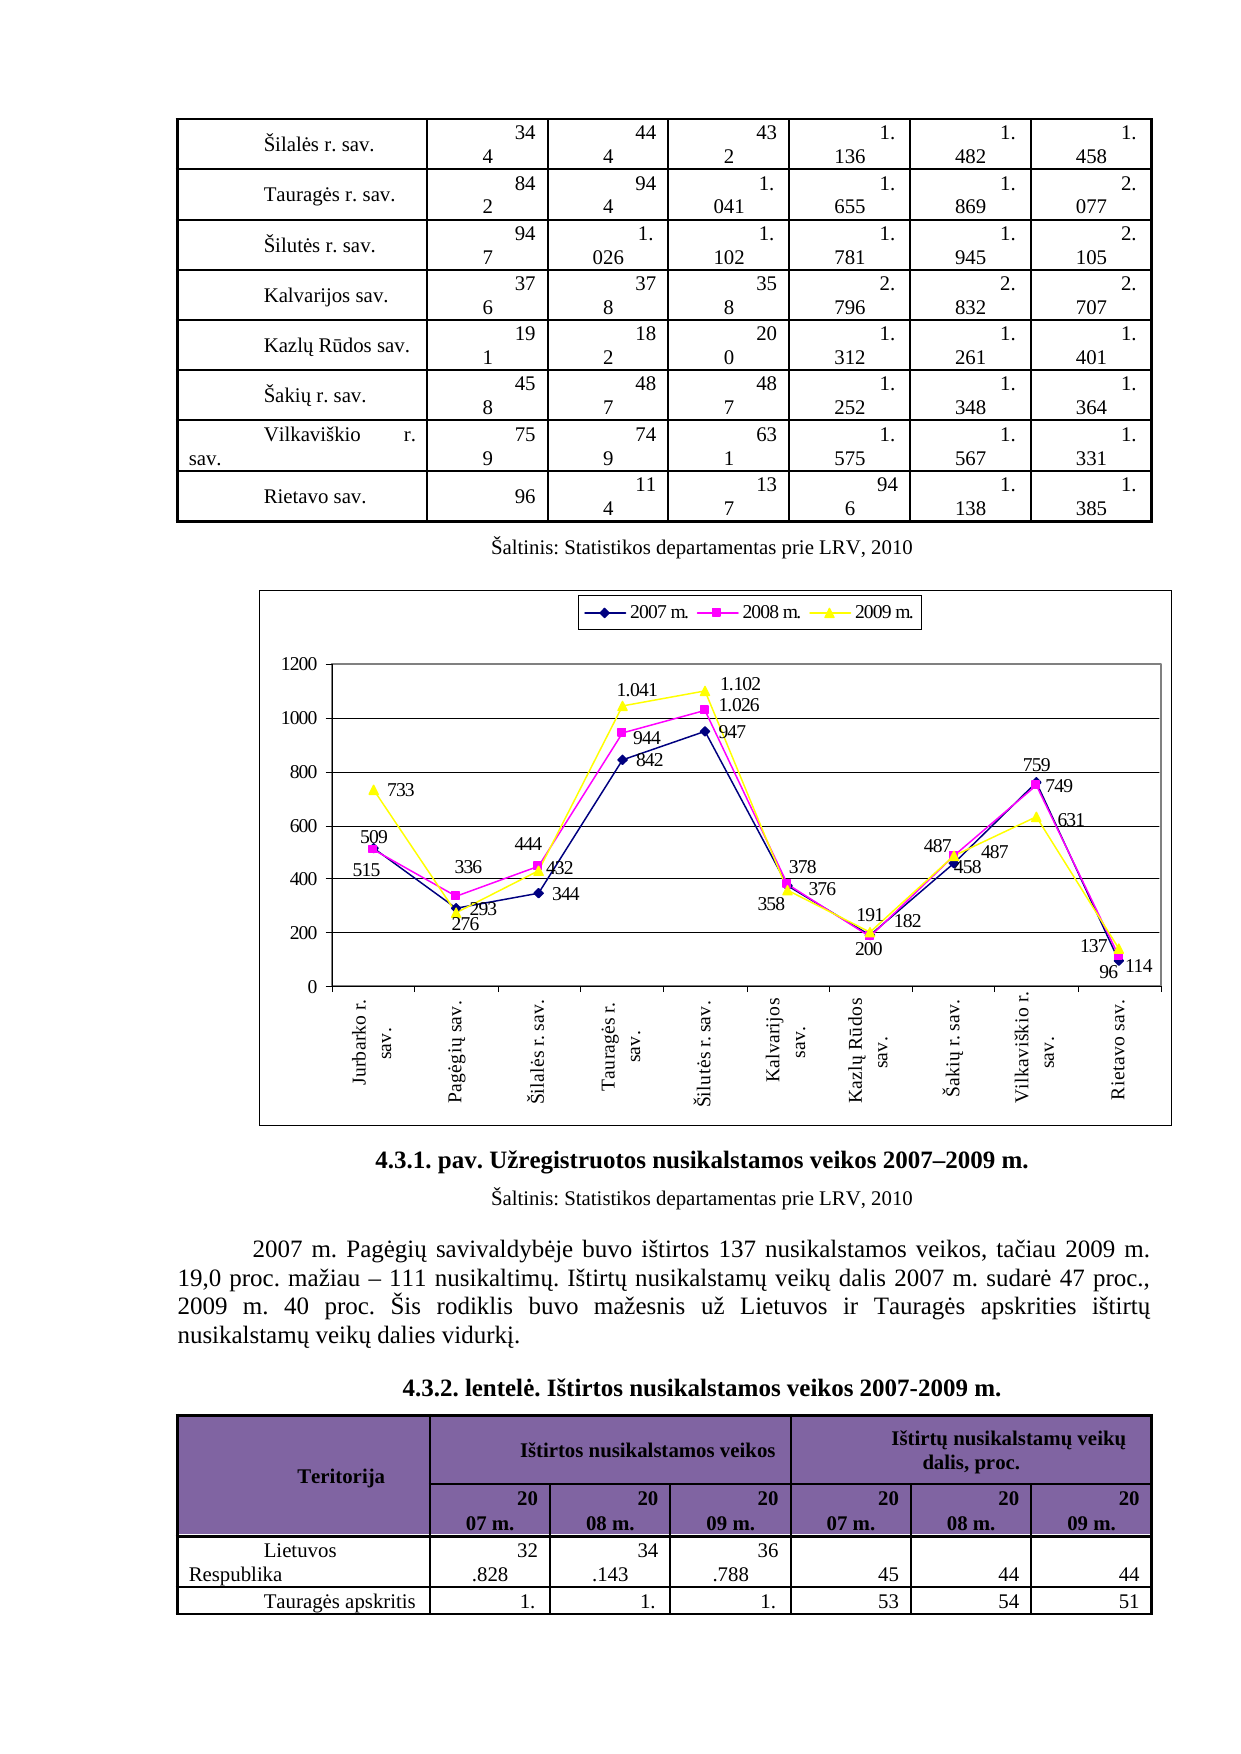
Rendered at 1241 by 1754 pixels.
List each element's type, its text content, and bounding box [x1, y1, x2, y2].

table_cell 44 [912, 1538, 1030, 1586]
table_cell Kalvarijos sav. [179, 271, 426, 319]
table_cell 191 [428, 321, 547, 369]
table_cell 1.252 [790, 371, 909, 419]
table_cell 2008 m. [551, 1485, 669, 1534]
table_cell Šilutės r. sav. [179, 221, 426, 269]
table_cell 358 [669, 271, 788, 319]
table_cell 1.575 [790, 421, 909, 469]
table_cell 842 [428, 170, 547, 218]
table_cell Vilkaviškio r. sav. [179, 421, 426, 469]
table_cell 45 [792, 1538, 910, 1586]
table_cell 2.077 [1032, 170, 1150, 218]
text 4.3.2. lentelė. Ištirtos nusikalstamos veikos 2007-2009 m. [177, 1373, 1152, 1402]
table_cell 458 [428, 371, 547, 419]
table_cell Rietavo sav. [179, 472, 426, 520]
table_cell 182 [549, 321, 667, 369]
table_header Teritorija [179, 1417, 429, 1534]
table_cell 1. [551, 1588, 669, 1613]
table_cell 32.828 [431, 1538, 549, 1586]
table_cell 631 [669, 421, 788, 469]
table_cell Šakių r. sav. [179, 371, 426, 419]
table_cell 2.796 [790, 271, 909, 319]
table_cell 1.138 [911, 472, 1030, 520]
table_cell 2.707 [1032, 271, 1150, 319]
table_cell Tauragės apskritis [179, 1588, 429, 1613]
table_cell 51 [1032, 1588, 1150, 1613]
table_cell 1.567 [911, 421, 1030, 469]
table_cell 2007 m. [431, 1485, 549, 1534]
table_cell 1.401 [1032, 321, 1150, 369]
table_cell 137 [669, 472, 788, 520]
table_cell 2009 m. [671, 1485, 790, 1534]
table_cell 378 [549, 271, 667, 319]
table_cell 1.026 [549, 221, 667, 269]
table_cell 759 [428, 421, 547, 469]
table_cell 1.458 [1032, 120, 1150, 168]
table_cell 946 [790, 472, 909, 520]
table_cell 1.136 [790, 120, 909, 168]
text Šaltinis: Statistikos departamentas prie LRV, 2010 [177, 1186, 1152, 1210]
table_header Ištirtos nusikalstamos veikos [431, 1417, 790, 1483]
table_cell 96 [428, 472, 547, 520]
table_cell 749 [549, 421, 667, 469]
table_cell 2.832 [911, 271, 1030, 319]
table_cell Šilalės r. sav. [179, 120, 426, 168]
text 4.3.1. pav. Užregistruotos nusikalstamos veikos 2007–2009 m. [177, 1145, 1152, 1174]
table_cell 1.482 [911, 120, 1030, 168]
table_cell 2007 m. [792, 1485, 910, 1534]
table_cell 487 [549, 371, 667, 419]
table_cell 1. [431, 1588, 549, 1613]
table_cell 1.331 [1032, 421, 1150, 469]
table_cell 2008 m. [912, 1485, 1030, 1534]
table_cell 944 [549, 170, 667, 218]
text 2007 m. Pagėgių savivaldybėje buvo ištirtos 137 nusikalstamos veikos, tačiau 2009 m. 19,0 proc. mažiau – 111 nusikaltimų. Ištirtų nusikalstamų veikų dalis 2007 m. sudarė 47 proc., 2009 m. 40 proc. Šis rodiklis buvo mažesnis už Lietuvos ir Tauragės apskrities ištirtų nusikalstamų veikų dalies vidurkį. [177, 1234, 1152, 1349]
table_cell 1.261 [911, 321, 1030, 369]
table_cell 1.102 [669, 221, 788, 269]
table_cell 1. [671, 1588, 790, 1613]
table_cell 444 [549, 120, 667, 168]
table_cell 1.348 [911, 371, 1030, 419]
table_cell 36.788 [671, 1538, 790, 1586]
table_cell 44 [1032, 1538, 1150, 1586]
table_cell 2.105 [1032, 221, 1150, 269]
table_cell 1.869 [911, 170, 1030, 218]
table_cell 947 [428, 221, 547, 269]
table_cell 1.364 [1032, 371, 1150, 419]
table_cell 1.945 [911, 221, 1030, 269]
table_cell 1.312 [790, 321, 909, 369]
table_cell 376 [428, 271, 547, 319]
table_cell 1.655 [790, 170, 909, 218]
table_cell Lietuvos Respublika [179, 1538, 429, 1586]
table_cell 2009 m. [1032, 1485, 1150, 1534]
table_cell 1.041 [669, 170, 788, 218]
table_cell 34.143 [551, 1538, 669, 1586]
table_cell 54 [912, 1588, 1030, 1613]
table_cell 1.781 [790, 221, 909, 269]
table_cell 114 [549, 472, 667, 520]
table_cell Tauragės r. sav. [179, 170, 426, 218]
table_header Ištirtų nusikalstamų veikų dalis, proc. [792, 1417, 1150, 1483]
table_cell 487 [669, 371, 788, 419]
table_cell 432 [669, 120, 788, 168]
table_cell 1.385 [1032, 472, 1150, 520]
table_cell 200 [669, 321, 788, 369]
table_cell Kazlų Rūdos sav. [179, 321, 426, 369]
table_cell 344 [428, 120, 547, 168]
table_cell 53 [792, 1588, 910, 1613]
text Šaltinis: Statistikos departamentas prie LRV, 2010 [177, 535, 1152, 559]
